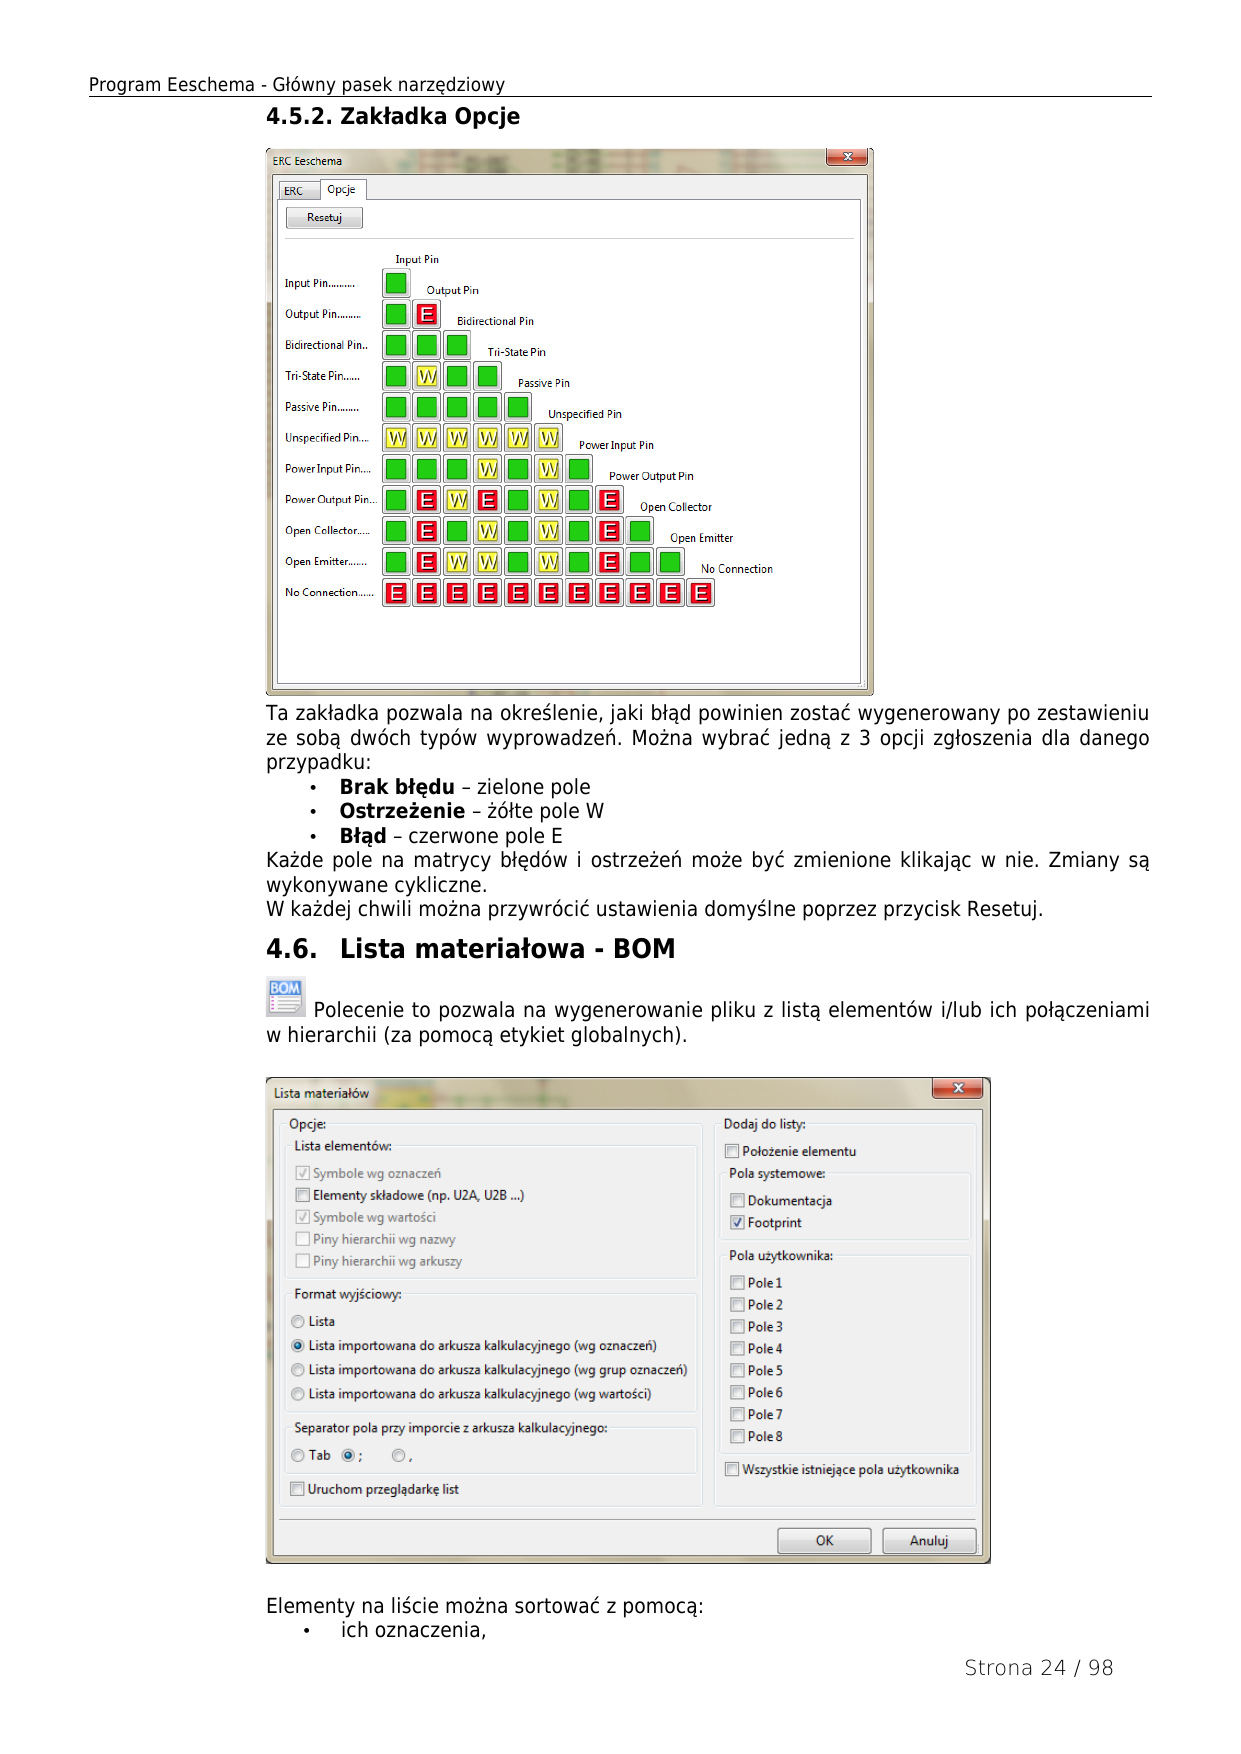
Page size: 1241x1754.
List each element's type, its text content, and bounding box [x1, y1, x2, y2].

picture [265, 976, 306, 1017]
picture [265, 1077, 991, 1564]
picture [265, 148, 874, 696]
subtitle Zakładka Opcje [266, 103, 1152, 130]
list Ostrzeżenie – żółte pole W [310, 799, 1152, 824]
list ich oznaczenia, [303, 1618, 1152, 1643]
subtitle Lista materiałowa - BOM [266, 933, 1152, 965]
text Ta zakładka pozwala na określenie, jaki błąd powinien zostać wygenerowany po zestawieniu ze sobą dwóch typów wyprowadzeń. Można wybrać jedną z 3 opcji zgłoszenia dla danego przypadku: [266, 701, 1152, 775]
text Polecenie to pozwala na wygenerowanie pliku z listą elementów i/lub ich połączeniami w hierarchii (za pomocą etykiet globalnych). [266, 971, 1152, 1047]
list Brak błędu – zielone pole [310, 775, 1152, 799]
text W każdej chwili można przywrócić ustawienia domyślne poprzez przycisk Resetuj. [266, 897, 1152, 922]
list Błąd – czerwone pole E [310, 824, 1152, 848]
text Elementy na liście można sortować z pomocą: [266, 1594, 1152, 1618]
text Każde pole na matrycy błędów i ostrzeżeń może być zmienione klikając w nie. Zmiany są wykonywane cykliczne. [266, 848, 1152, 897]
